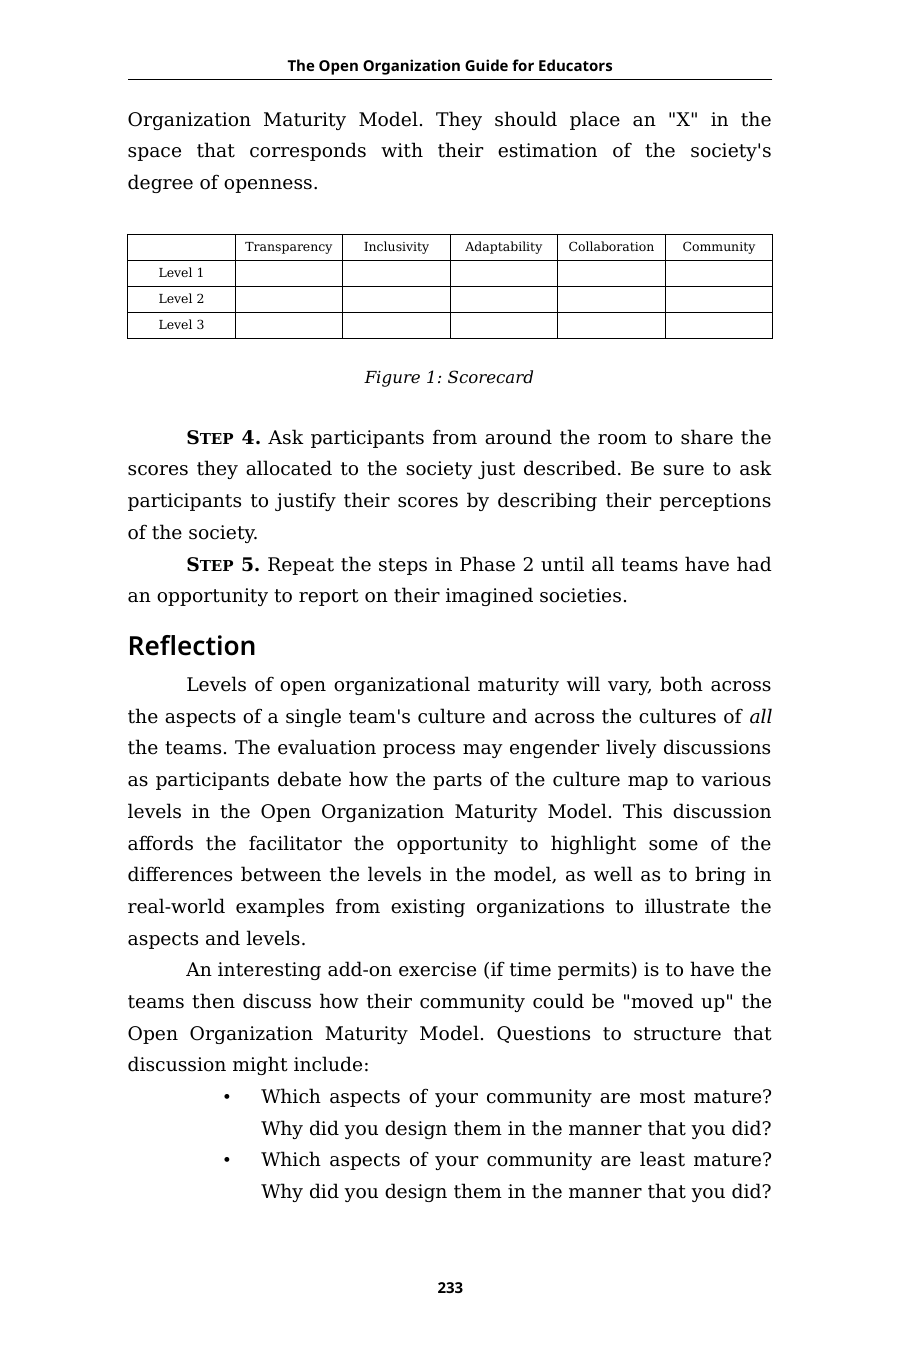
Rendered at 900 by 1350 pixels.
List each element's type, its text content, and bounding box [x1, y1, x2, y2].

table_header Inclusivity [343, 235, 450, 260]
text Organization Maturity Model. They should place an "X" in the space that corresponds with their estimation of the society's degree of openness. [127, 109, 772, 194]
table_header Adaptability [451, 235, 557, 260]
list Which aspects of your community are least mature? Why did you design them in the manner that you did? [223, 1149, 772, 1203]
table_cell [343, 287, 450, 312]
table_cell [236, 261, 342, 286]
table_cell [666, 313, 772, 338]
text Figure 1: Scorecard [127, 368, 772, 388]
table_header [128, 235, 235, 260]
table_cell [343, 261, 450, 286]
text Step 5. Repeat the steps in Phase 2 until all teams have had an opportunity to report on their imagined societies. [127, 553, 772, 607]
table_cell [343, 313, 450, 338]
text Levels of open organizational maturity will vary, both across the aspects of a single team's culture and across the cultures of all the teams. The evaluation process may engender lively discussions as participants debate how the parts of the culture map to various levels in the Open Organization Maturity Model. This discussion affords the facilitator the opportunity to highlight some of the differences between the levels in the model, as well as to bring in real-world examples from existing organizations to illustrate the aspects and levels. [127, 674, 772, 949]
table_cell [451, 313, 557, 338]
table_cell Level 2 [128, 287, 235, 312]
table_cell [558, 261, 665, 286]
table_cell [451, 287, 557, 312]
table_cell [666, 261, 772, 286]
text An interesting add-on exercise (if time permits) is to have the teams then discuss how their community could be "moved up" the Open Organization Maturity Model. Questions to structure that discussion might include: [127, 959, 772, 1076]
table_header Transparency [236, 235, 342, 260]
table_cell [666, 287, 772, 312]
text Step 4. Ask participants from around the room to share the scores they allocated to the society just described. Be sure to ask participants to justify their scores by describing their perceptions of the society. [127, 426, 772, 543]
table_header Collaboration [558, 235, 665, 260]
table_cell [236, 287, 342, 312]
table_cell [451, 261, 557, 286]
subtitle Reflection [127, 631, 772, 662]
table_cell Level 1 [128, 261, 235, 286]
list Which aspects of your community are most mature? Why did you design them in the manner that you did? [223, 1086, 772, 1139]
table_cell Level 3 [128, 313, 235, 338]
table_cell [236, 313, 342, 338]
table_header Community [666, 235, 772, 260]
table_cell [558, 313, 665, 338]
table_cell [558, 287, 665, 312]
